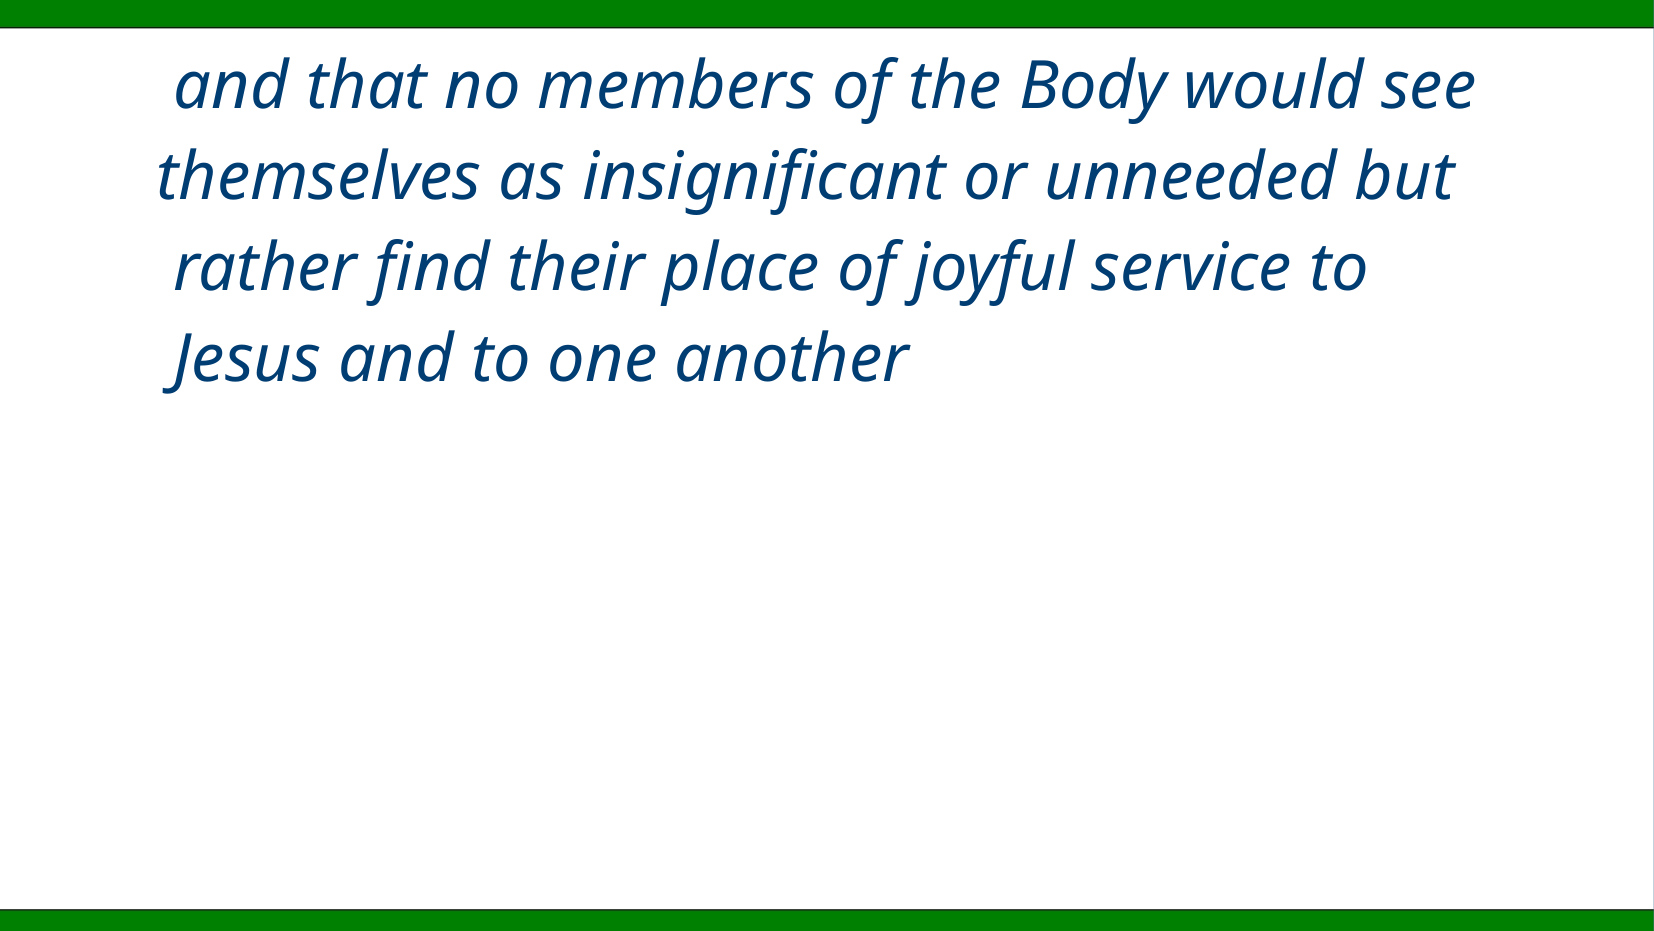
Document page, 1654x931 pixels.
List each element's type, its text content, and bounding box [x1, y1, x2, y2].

picture [0, 0, 1654, 931]
text_box and that no members of the Body would see themselves as insignificant or unneeded but rather find their place of joyful service to Jesus and to one another [90, 30, 1561, 400]
